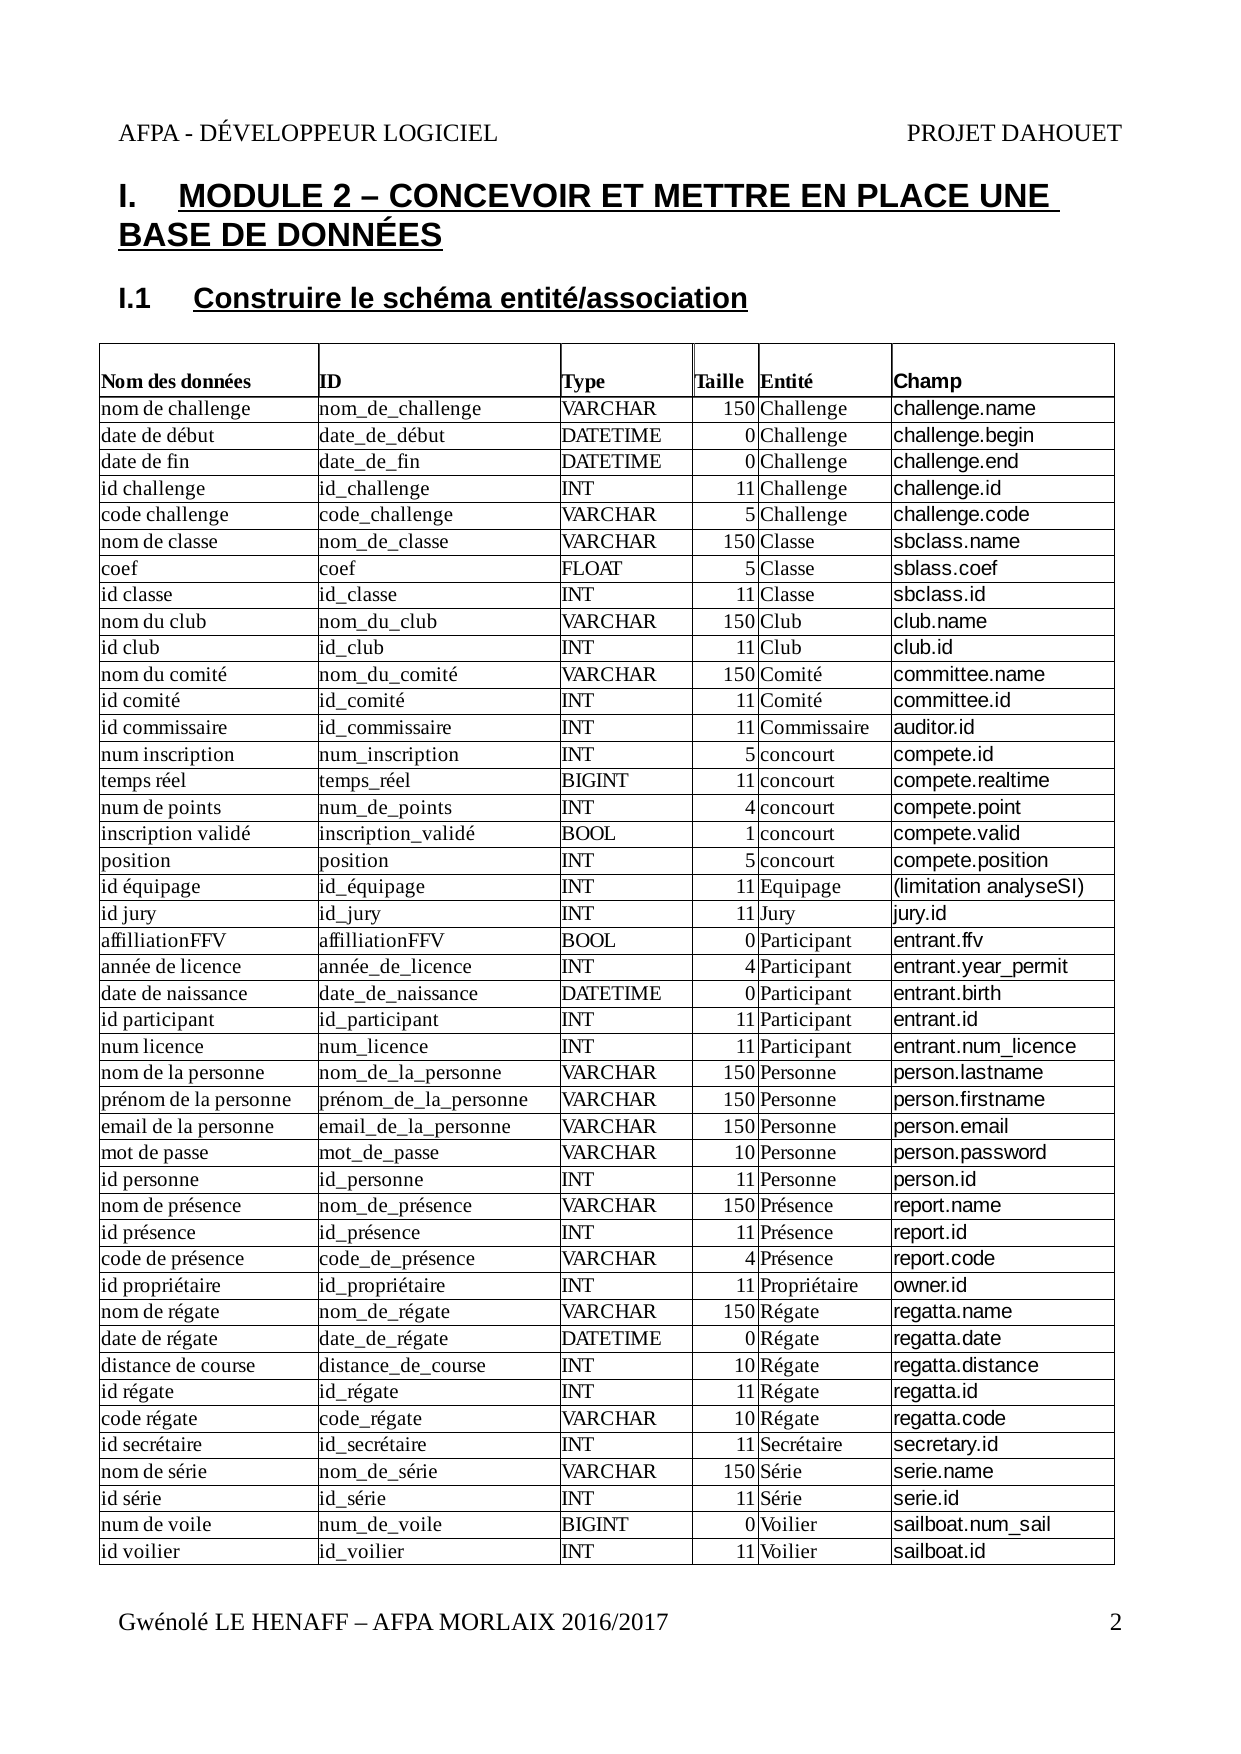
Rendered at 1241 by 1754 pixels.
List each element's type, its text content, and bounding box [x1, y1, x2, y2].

subtitle MODULE 2 – CONCEVOIR ET METTRE EN PLACE UNE BASE DE DONNÉES [118, 176, 1122, 254]
subtitle Construire le schéma entité/association [118, 281, 1122, 314]
